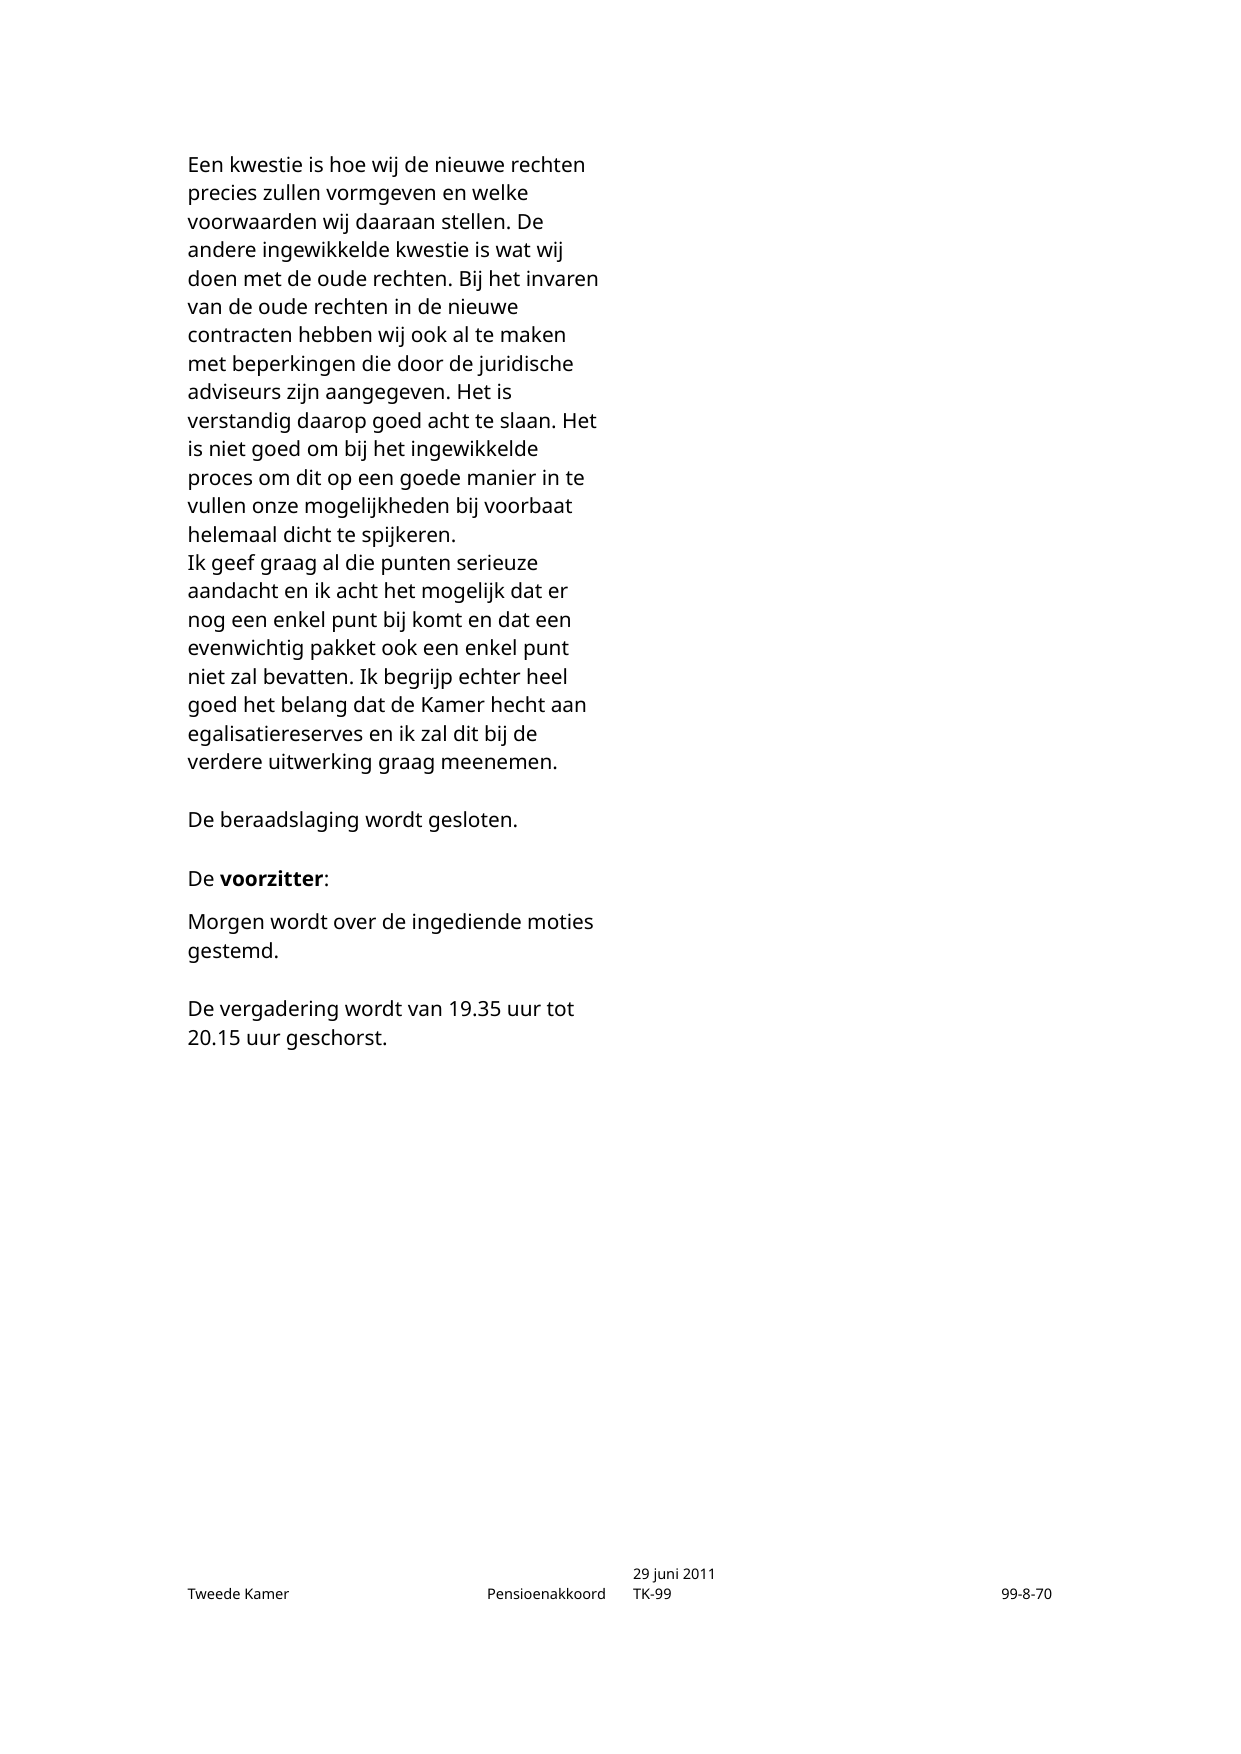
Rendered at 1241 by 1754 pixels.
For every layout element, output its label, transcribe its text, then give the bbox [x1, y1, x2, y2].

text De beraadslaging wordt gesloten. [187, 806, 605, 834]
text De vergadering wordt van 19.35 uur tot 20.15 uur geschorst. [187, 994, 605, 1051]
text De voorzitter: [187, 864, 605, 892]
text Morgen wordt over de ingediende moties gestemd. [187, 907, 605, 964]
text Een kwestie is hoe wij de nieuwe rechten precies zullen vormgeven en welke voorwaarden wij daaraan stellen. De andere ingewikkelde kwestie is wat wij doen met de oude rechten. Bij het invaren van de oude rechten in de nieuwe contracten hebben wij ook al te maken met beperkingen die door de juridische adviseurs zijn aangegeven. Het is verstandig daarop goed acht te slaan. Het is niet goed om bij het ingewikkelde proces om dit op een goede manier in te vullen onze mogelijkheden bij voorbaat helemaal dicht te spijkeren. [187, 150, 605, 548]
text Ik geef graag al die punten serieuze aandacht en ik acht het mogelijk dat er nog een enkel punt bij komt en dat een evenwichtig pakket ook een enkel punt niet zal bevatten. Ik begrijp echter heel goed het belang dat de Kamer hecht aan egalisatiereserves en ik zal dit bij de verdere uitwerking graag meenemen. [187, 548, 605, 776]
